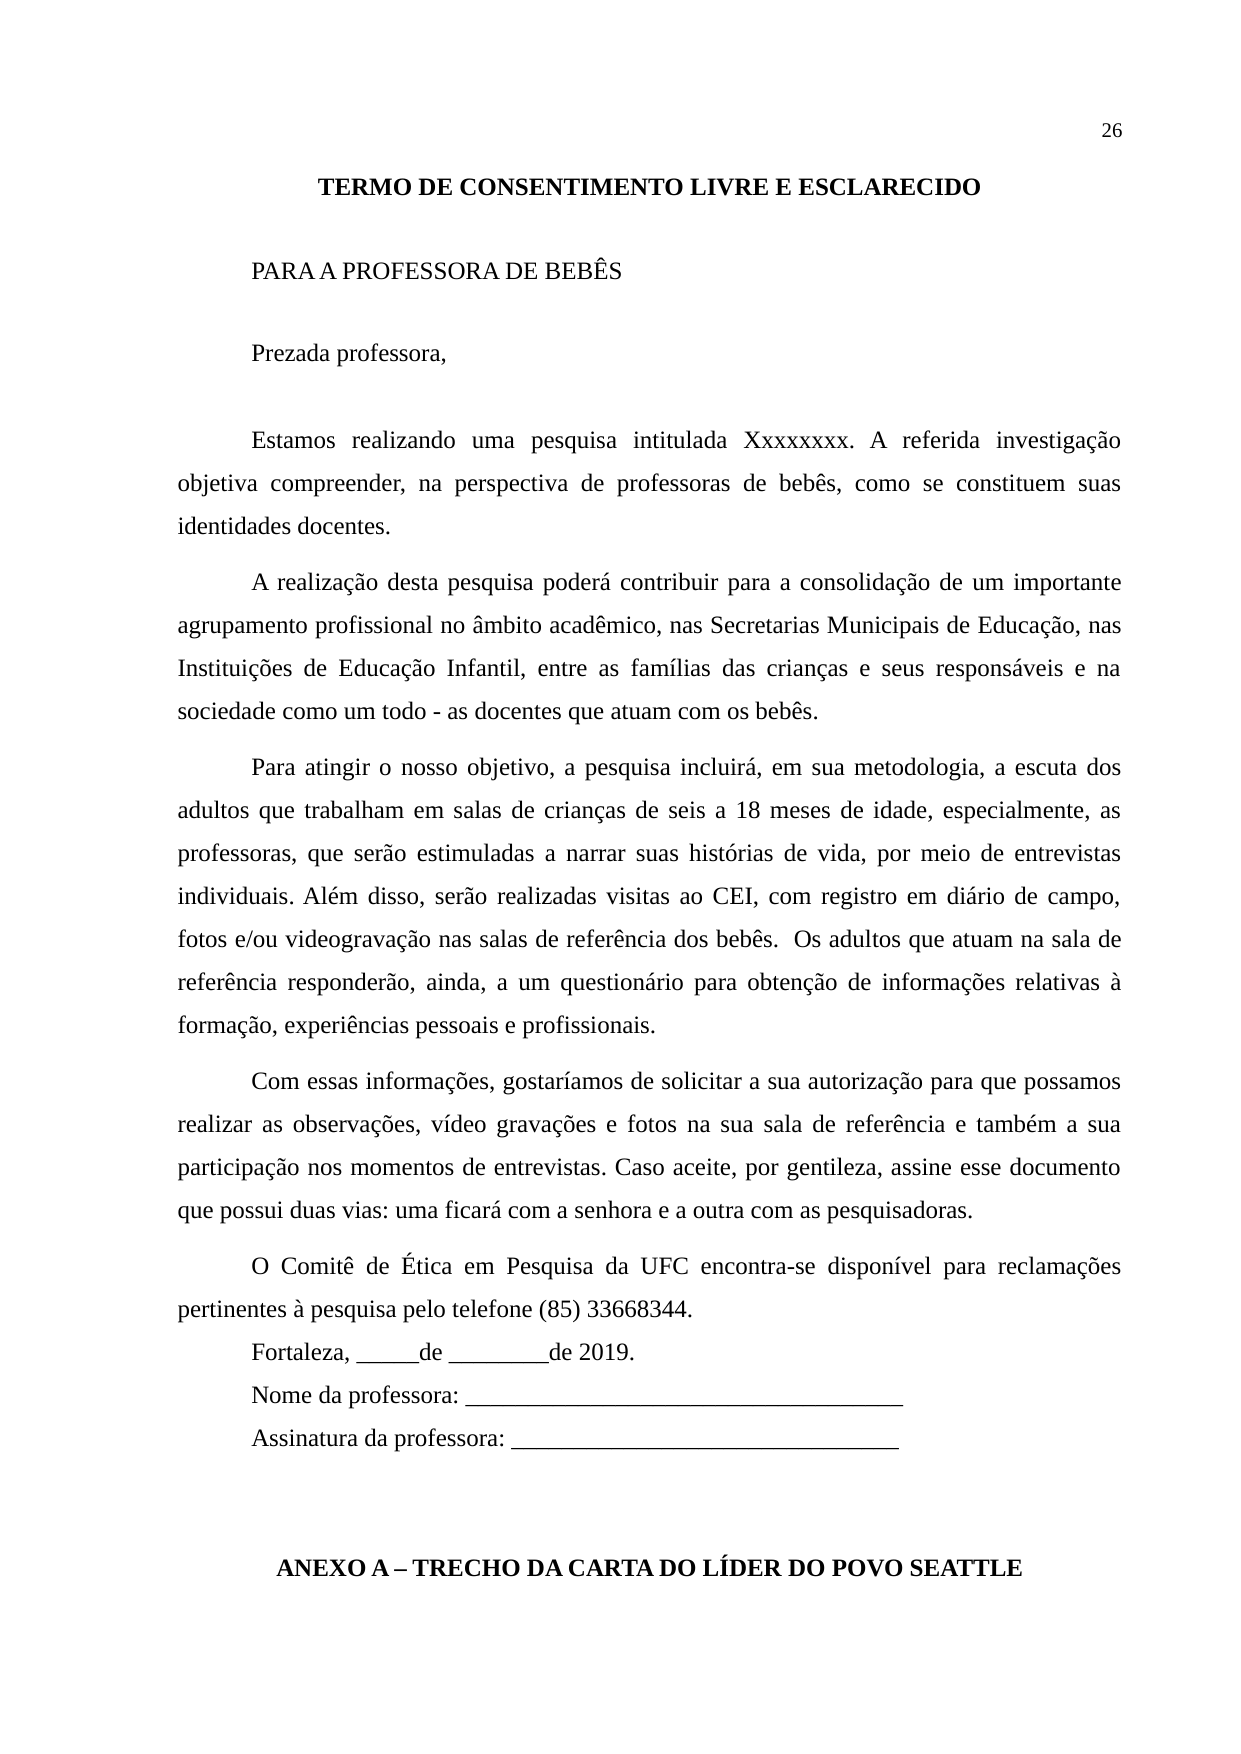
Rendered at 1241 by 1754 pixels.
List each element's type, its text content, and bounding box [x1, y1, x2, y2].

text TERMO DE CONSENTIMENTO LIVRE E ESCLARECIDO [177, 172, 1122, 200]
text ANEXO A – TRECHO DA CARTA DO LÍDER DO POVO SEATTLE [177, 1553, 1122, 1582]
text Para atingir o nosso objetivo, a pesquisa incluirá, em sua metodologia, a escuta dos adultos que trabalham em salas de crianças de seis a 18 meses de idade, especialmente, as professoras, que serão estimuladas a narrar suas histórias de vida, por meio de entrevistas individuais. Além disso, serão realizadas visitas ao CEI, com registro em diário de campo, fotos e/ou videogravação nas salas de referência dos bebês. Os adultos que atuam na sala de referência responderão, ainda, a um questionário para obtenção de informações relativas à formação, experiências pessoais e profissionais. [177, 752, 1122, 1039]
text Prezada professora, [177, 338, 1122, 367]
text Estamos realizando uma pesquisa intitulada Xxxxxxxx. A referida investigação objetiva compreender, na perspectiva de professoras de bebês, como se constituem suas identidades docentes. [177, 425, 1122, 540]
text O Comitê de Ética em Pesquisa da UFC encontra-se disponível para reclamações pertinentes à pesquisa pelo telefone (85) 33668344. [177, 1251, 1122, 1323]
text Com essas informações, gostaríamos de solicitar a sua autorização para que possamos realizar as observações, vídeo gravações e fotos na sua sala de referência e também a sua participação nos momentos de entrevistas. Caso aceite, por gentileza, assine esse documento que possui duas vias: uma ficará com a senhora e a outra com as pesquisadoras. [177, 1066, 1122, 1224]
text PARA A PROFESSORA DE BEBÊS [177, 256, 1122, 285]
text Fortaleza, _____de ________de 2019. [177, 1337, 1122, 1366]
text A realização desta pesquisa poderá contribuir para a consolidação de um importante agrupamento profissional no âmbito acadêmico, nas Secretarias Municipais de Educação, nas Instituições de Educação Infantil, entre as famílias das crianças e seus responsáveis e na sociedade como um todo - as docentes que atuam com os bebês. [177, 567, 1122, 725]
text Nome da professora: ___________________________________ [177, 1380, 1122, 1409]
text Assinatura da professora: _______________________________ [177, 1423, 1122, 1452]
